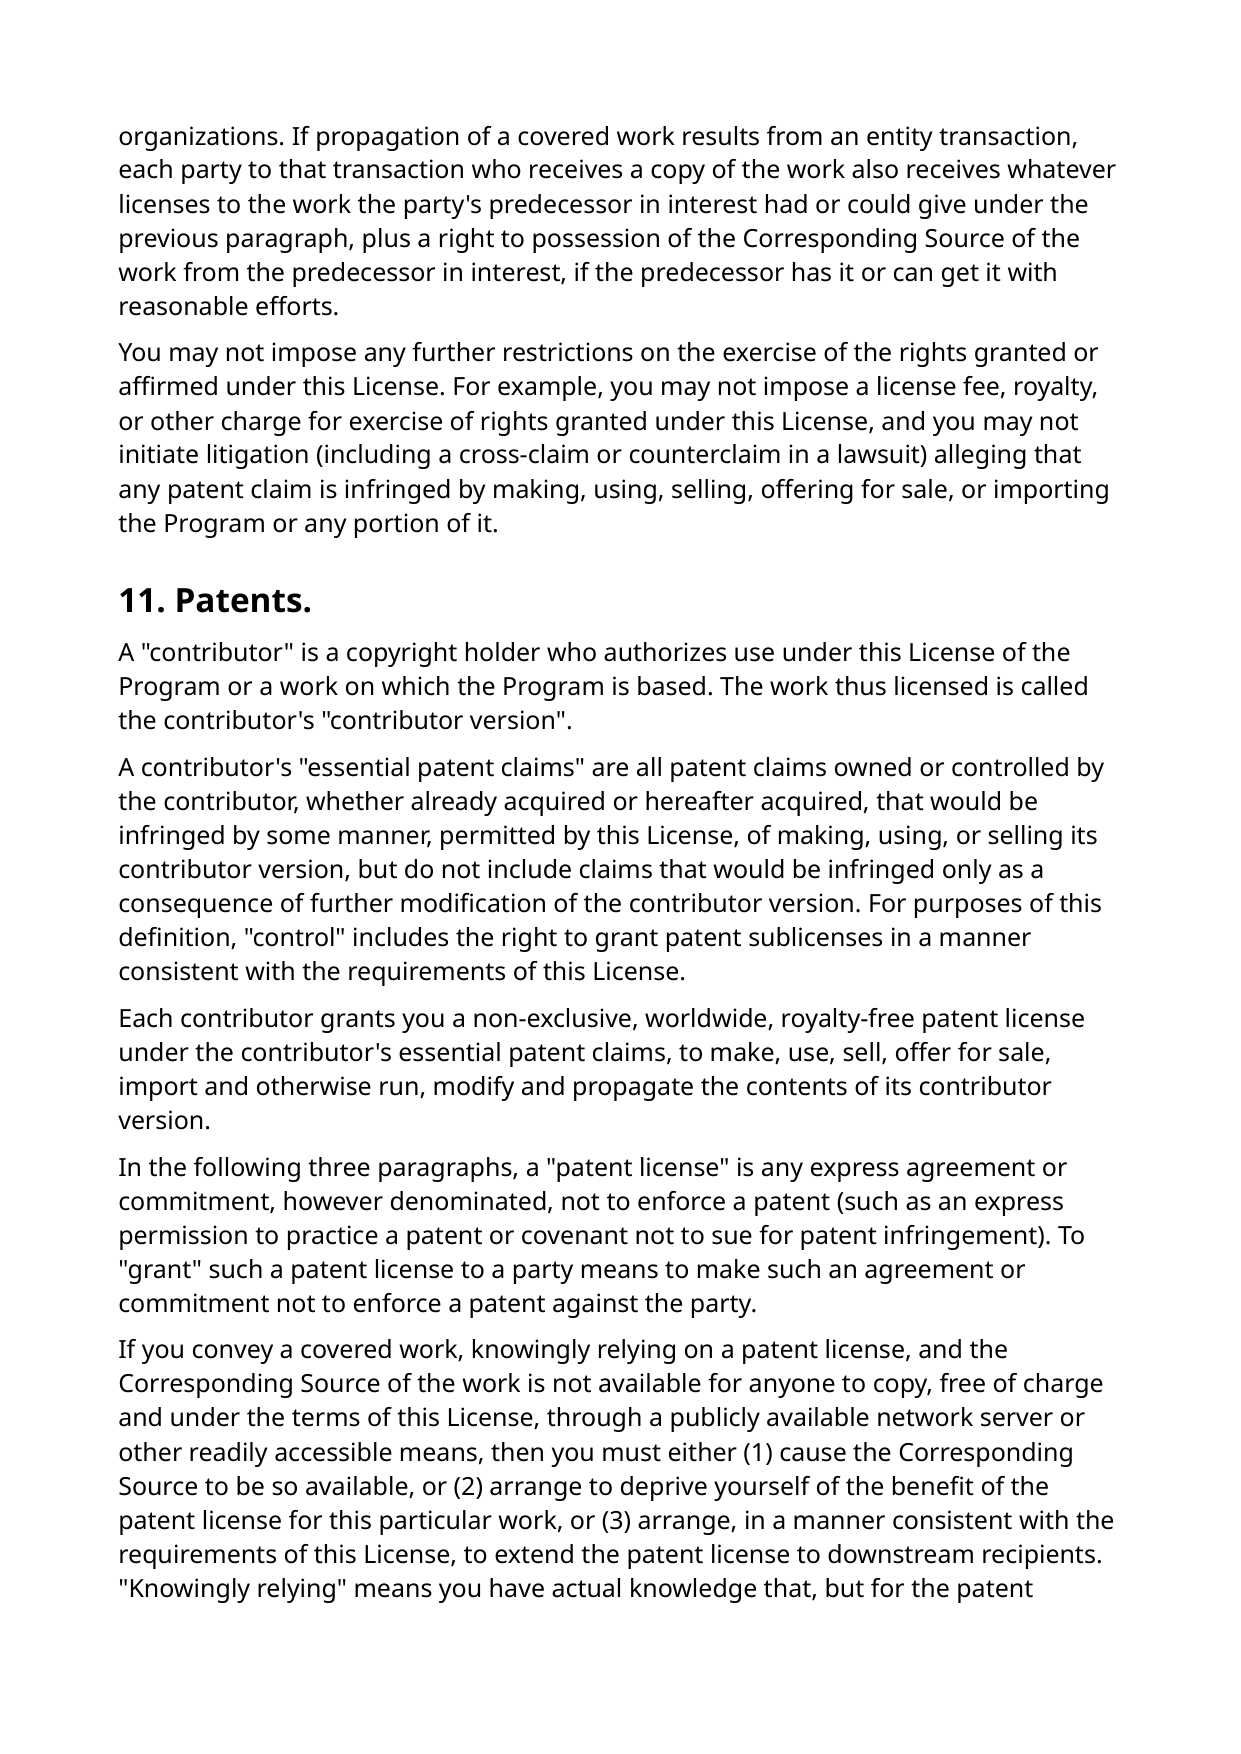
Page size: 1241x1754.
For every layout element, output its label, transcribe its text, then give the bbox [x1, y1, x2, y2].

text A contributor's "essential patent claims" are all patent claims owned or controlled by the contributor, whether already acquired or hereafter acquired, that would be infringed by some manner, permitted by this License, of making, using, or selling its contributor version, but do not include claims that would be infringed only as a consequence of further modification of the contributor version. For purposes of this definition, "control" includes the right to grant patent sublicenses in a manner consistent with the requirements of this License. [118, 749, 1122, 988]
text Each contributor grants you a non-exclusive, worldwide, royalty-free patent license under the contributor's essential patent claims, to make, use, sell, offer for sale, import and otherwise run, modify and propagate the contents of its contributor version. [118, 1000, 1122, 1137]
text In the following three paragraphs, a "patent license" is any express agreement or commitment, however denominated, not to enforce a patent (such as an express permission to practice a patent or covenant not to sue for patent infringement). To "grant" such a patent license to a party means to make such an agreement or commitment not to enforce a patent against the party. [118, 1149, 1122, 1319]
text organizations. If propagation of a covered work results from an entity transaction, each party to that transaction who receives a copy of the work also receives whatever licenses to the work the party's predecessor in interest had or could give under the previous paragraph, plus a right to possession of the Corresponding Source of the work from the predecessor in interest, if the predecessor has it or can get it with reasonable efforts. [118, 118, 1122, 322]
text You may not impose any further restrictions on the exercise of the rights granted or affirmed under this License. For example, you may not impose a license fee, royalty, or other charge for exercise of rights granted under this License, and you may not initiate litigation (including a cross-claim or counterclaim in a lawsuit) alleging that any patent claim is infringed by making, using, selling, offering for sale, or importing the Program or any portion of it. [118, 335, 1122, 539]
text A "contributor" is a copyright holder who authorizes use under this License of the Program or a work on which the Program is based. The work thus licensed is called the contributor's "contributor version". [118, 635, 1122, 737]
subtitle 11. Patents. [118, 577, 1122, 622]
text If you convey a covered work, knowingly relying on a patent license, and the Corresponding Source of the work is not available for anyone to copy, free of charge and under the terms of this License, through a publicly available network server or other readily accessible means, then you must either (1) cause the Corresponding Source to be so available, or (2) arrange to deprive yourself of the benefit of the patent license for this particular work, or (3) arrange, in a manner consistent with the requirements of this License, to extend the patent license to downstream recipients. "Knowingly relying" means you have actual knowledge that, but for the patent [118, 1332, 1122, 1604]
